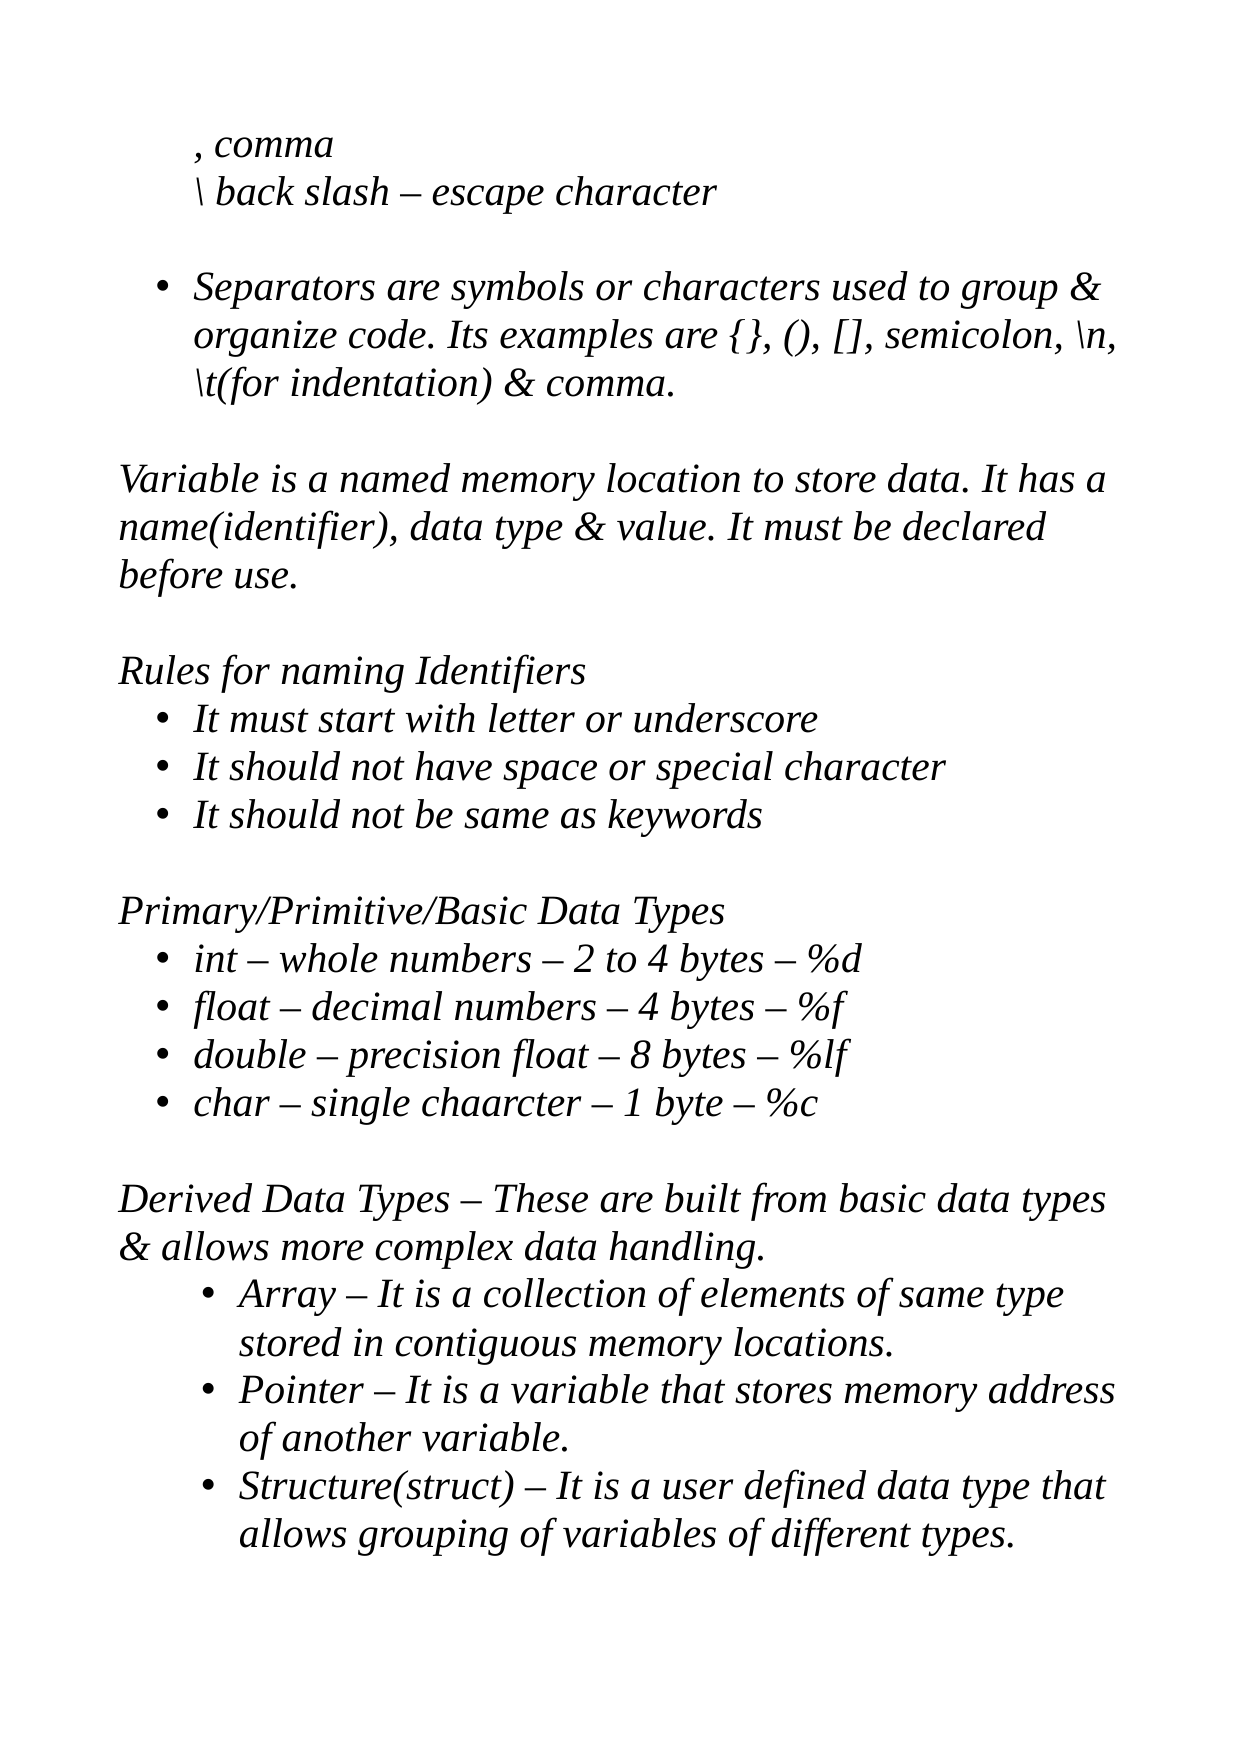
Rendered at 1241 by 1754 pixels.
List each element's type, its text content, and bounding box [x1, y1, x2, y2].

list , comma [156, 118, 1122, 166]
text Primary/Primitive/Basic Data Types [118, 885, 1122, 933]
list Structure(struct) – It is a user defined data type that allows grouping of variables of different types. [201, 1461, 1122, 1557]
list Array – It is a collection of elements of same type stored in contiguous memory locations. [201, 1269, 1122, 1365]
list It should not be same as keywords [156, 789, 1122, 837]
list \ back slash – escape character [156, 166, 1122, 214]
text Variable is a named memory location to store data. It has a name(identifier), data type & value. It must be declared before use. [118, 454, 1122, 597]
list float – decimal numbers – 4 bytes – %f [156, 981, 1122, 1029]
list double – precision float – 8 bytes – %lf [156, 1029, 1122, 1077]
text Derived Data Types – These are built from basic data types & allows more complex data handling. [118, 1173, 1122, 1269]
list It should not have space or special character [156, 741, 1122, 789]
list Pointer – It is a variable that stores memory address of another variable. [201, 1365, 1122, 1461]
list Separators are symbols or characters used to group & organize code. Its examples are {}, (), [], semicolon, \n, \t(for indentation) & comma. [156, 262, 1122, 406]
list int – whole numbers – 2 to 4 bytes – %d [156, 933, 1122, 981]
text Rules for naming Identifiers [118, 645, 1122, 693]
list It must start with letter or underscore [156, 693, 1122, 741]
list char – single chaarcter – 1 byte – %c [156, 1077, 1122, 1125]
